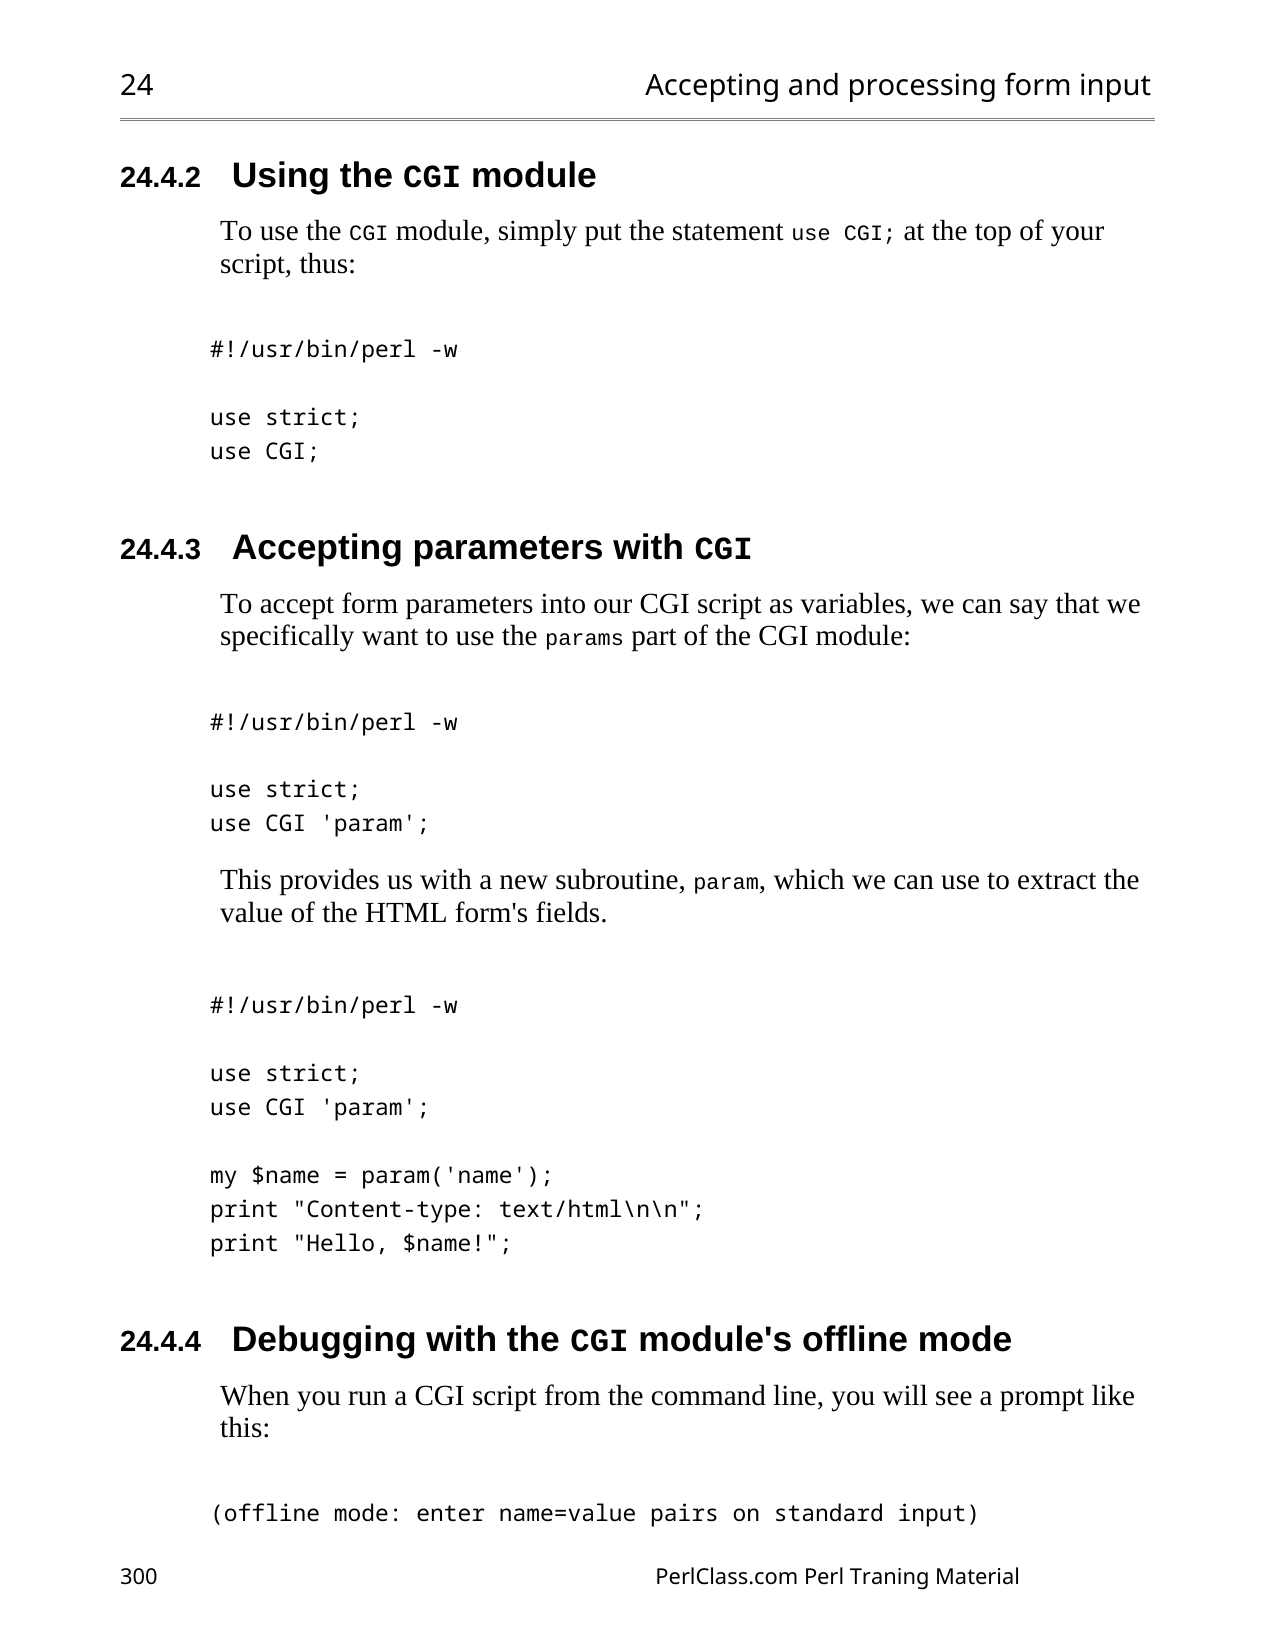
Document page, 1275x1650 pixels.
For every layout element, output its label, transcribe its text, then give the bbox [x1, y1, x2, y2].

text #!/usr/bin/perl -w [210, 332, 1155, 364]
text #!/usr/bin/perl -w [210, 988, 1155, 1020]
subtitle Accepting parameters with CGI [120, 522, 1155, 569]
text use strict; [210, 400, 1155, 432]
text use CGI 'param'; [210, 806, 1155, 839]
text This provides us with a new subroutine, param, which we can use to extract the value of the HTML form's fields. [220, 864, 1155, 929]
text use CGI 'param'; [210, 1089, 1155, 1122]
text print "Content-type: text/html\n\n"; [210, 1191, 1155, 1224]
text use strict; [210, 772, 1155, 805]
text use CGI; [210, 434, 1155, 466]
subtitle Using the CGI module [120, 150, 1155, 197]
text #!/usr/bin/perl -w [210, 704, 1155, 737]
text To accept form parameters into our CGI script as variables, we can say that we specifically want to use the params part of the CGI module: [220, 587, 1155, 652]
text (offline mode: enter name=value pairs on standard input) [210, 1496, 1155, 1528]
text To use the CGI module, simply put the statement use CGI; at the top of your script, thus: [220, 215, 1155, 280]
text print "Hello, $name!"; [210, 1225, 1155, 1258]
subtitle Debugging with the CGI module's offline mode [120, 1314, 1155, 1361]
text use strict; [210, 1056, 1155, 1088]
text my $name = param('name'); [210, 1157, 1155, 1190]
text When you run a CGI script from the command line, you will see a prompt like this: [220, 1379, 1155, 1444]
